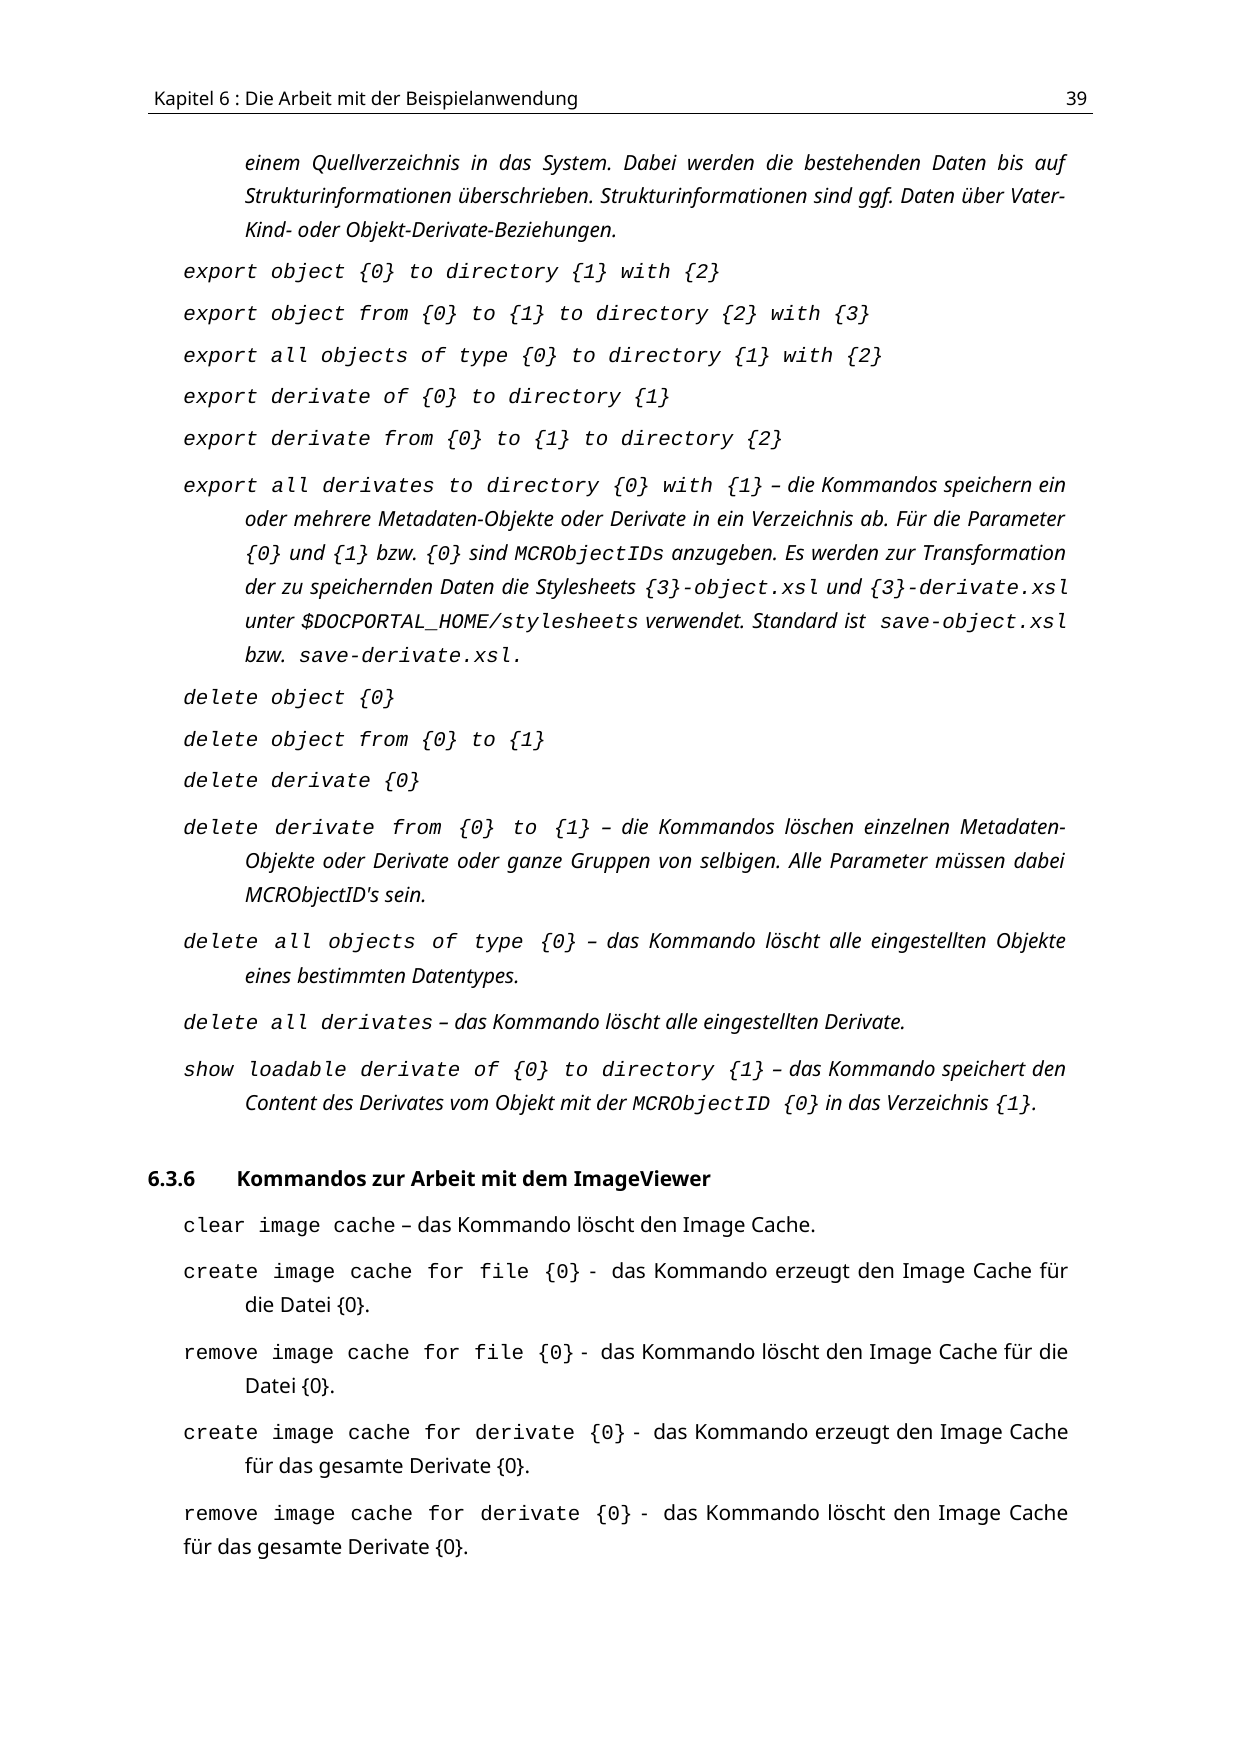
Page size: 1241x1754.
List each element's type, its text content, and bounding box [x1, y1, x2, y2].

list delete object from {0} to {1} [183, 729, 1069, 752]
list show loadable derivate of {0} to directory {1} – das Kommando speichert den Content des Derivates vom Objekt mit der MCRObjectID {0} in das Verzeichnis {1}. [183, 1054, 1069, 1116]
list remove image cache for file {0} - das Kommando löscht den Image Cache für die Datei {0}. [183, 1337, 1069, 1399]
list export all derivates to directory {0} with {1} – die Kommandos speichern ein oder mehrere Metadaten-Objekte oder Derivate in ein Verzeichnis ab. Für die Parameter {0} und {1} bzw. {0} sind MCRObjectIDs anzugeben. Es werden zur Transformation der zu speichernden Daten die Stylesheets {3}-object.xsl und {3}-derivate.xsl unter $DOCPORTAL_HOME/stylesheets verwendet. Standard ist save-object.xsl bzw. save-derivate.xsl. [183, 470, 1069, 669]
list delete derivate {0} [183, 771, 1069, 794]
list create image cache for file {0} - das Kommando erzeugt den Image Cache für die Datei {0}. [183, 1256, 1069, 1319]
list export all objects of type {0} to directory {1} with {2} [183, 345, 1069, 368]
list clear image cache – das Kommando löscht den Image Cache. [183, 1210, 1069, 1238]
list einem Quellverzeichnis in das System. Dabei werden die bestehenden Daten bis auf Strukturinformationen überschrieben. Strukturinformationen sind ggf. Daten über Vater-Kind- oder Objekt-Derivate-Beziehungen. [183, 148, 1069, 243]
subtitle Kommandos zur Arbeit mit dem ImageViewer [148, 1164, 1092, 1192]
list export object {0} to directory {1} with {2} [183, 262, 1069, 285]
list delete object {0} [183, 687, 1069, 711]
list remove image cache for derivate {0} - das Kommando löscht den Image Cache für das gesamte Derivate {0}. [183, 1498, 1069, 1560]
list delete all derivates – das Kommando löscht alle eingestellten Derivate. [183, 1007, 1069, 1036]
list export derivate from {0} to {1} to directory {2} [183, 428, 1069, 452]
list create image cache for derivate {0} - das Kommando erzeugt den Image Cache für das gesamte Derivate {0}. [183, 1417, 1069, 1480]
list delete derivate from {0} to {1} – die Kommandos löschen einzelnen Metadaten-Objekte oder Derivate oder ganze Gruppen von selbigen. Alle Parameter müssen dabei MCRObjectID's sein. [183, 812, 1069, 908]
list delete all objects of type {0} – das Kommando löscht alle eingestellten Objekte eines bestimmten Datentypes. [183, 927, 1069, 989]
list export derivate of {0} to directory {1} [183, 387, 1069, 410]
list export object from {0} to {1} to directory {2} with {3} [183, 303, 1069, 327]
